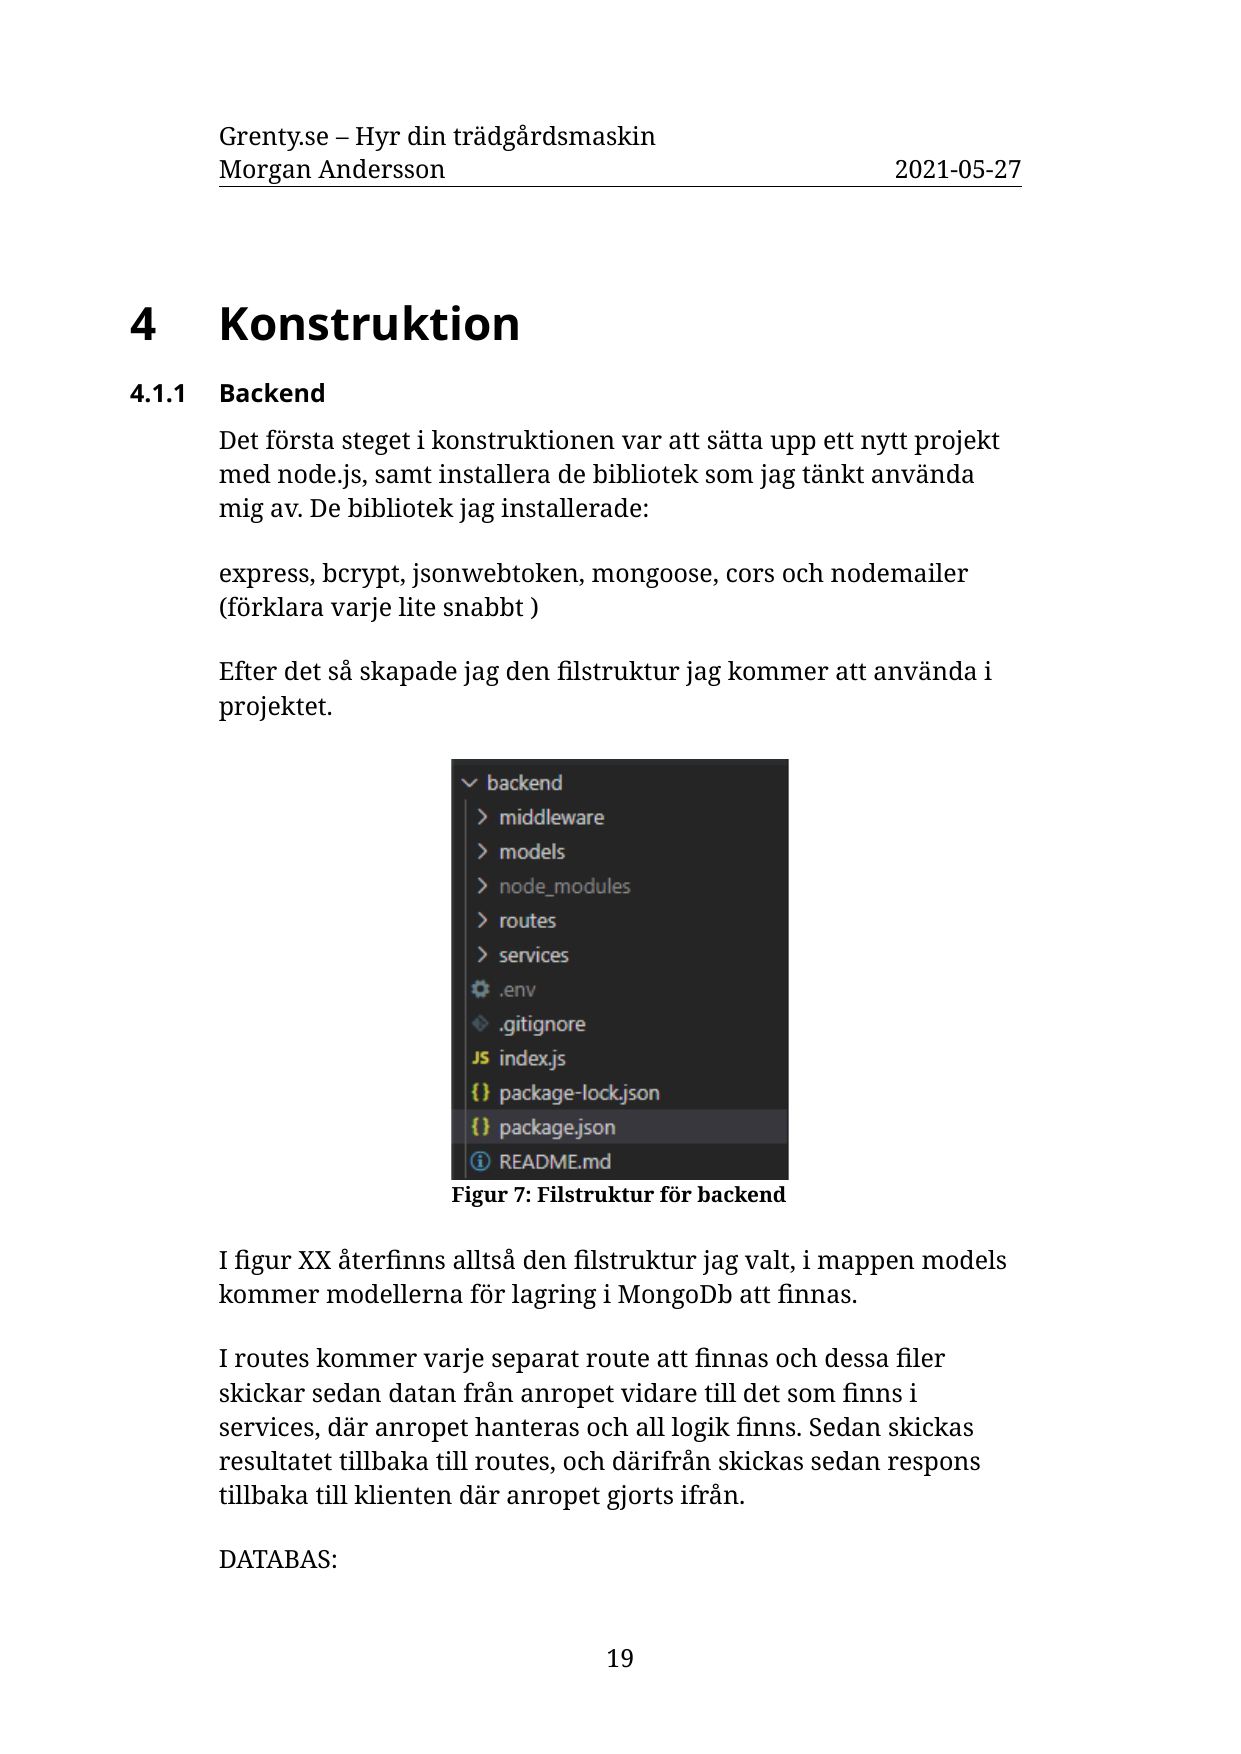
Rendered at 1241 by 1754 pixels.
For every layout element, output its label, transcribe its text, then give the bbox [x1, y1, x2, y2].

text Det första steget i konstruktionen var att sätta upp ett nytt projekt med node.js, samt installera de bibliotek som jag tänkt använda mig av. De bibliotek jag installerade: [218, 422, 1022, 524]
text Efter det så skapade jag den filstruktur jag kommer att använda i projektet. [218, 654, 1022, 722]
text DATABAS: [218, 1542, 1022, 1576]
text I routes kommer varje separat route att finnas och dessa filer skickar sedan datan från anropet vidare till det som finns i services, där anropet hanteras och all logik finns. Sedan skickas resultatet tillbaka till routes, och därifrån skickas sedan respons tillbaka till klienten där anropet gjorts ifrån. [218, 1341, 1022, 1511]
text express, bcrypt, jsonwebtoken, mongoose, cors och nodemailer (förklara varje lite snabbt ) [218, 555, 1022, 623]
picture [451, 759, 789, 1180]
subtitle Backend [130, 375, 1022, 409]
text I figur XX återfinns alltså den filstruktur jag valt, i mappen models kommer modellerna för lagring i MongoDb att finnas. [218, 747, 1022, 1310]
subtitle Konstruktion [130, 291, 1022, 353]
text Figur 7: Filstruktur för backend [451, 1180, 789, 1208]
